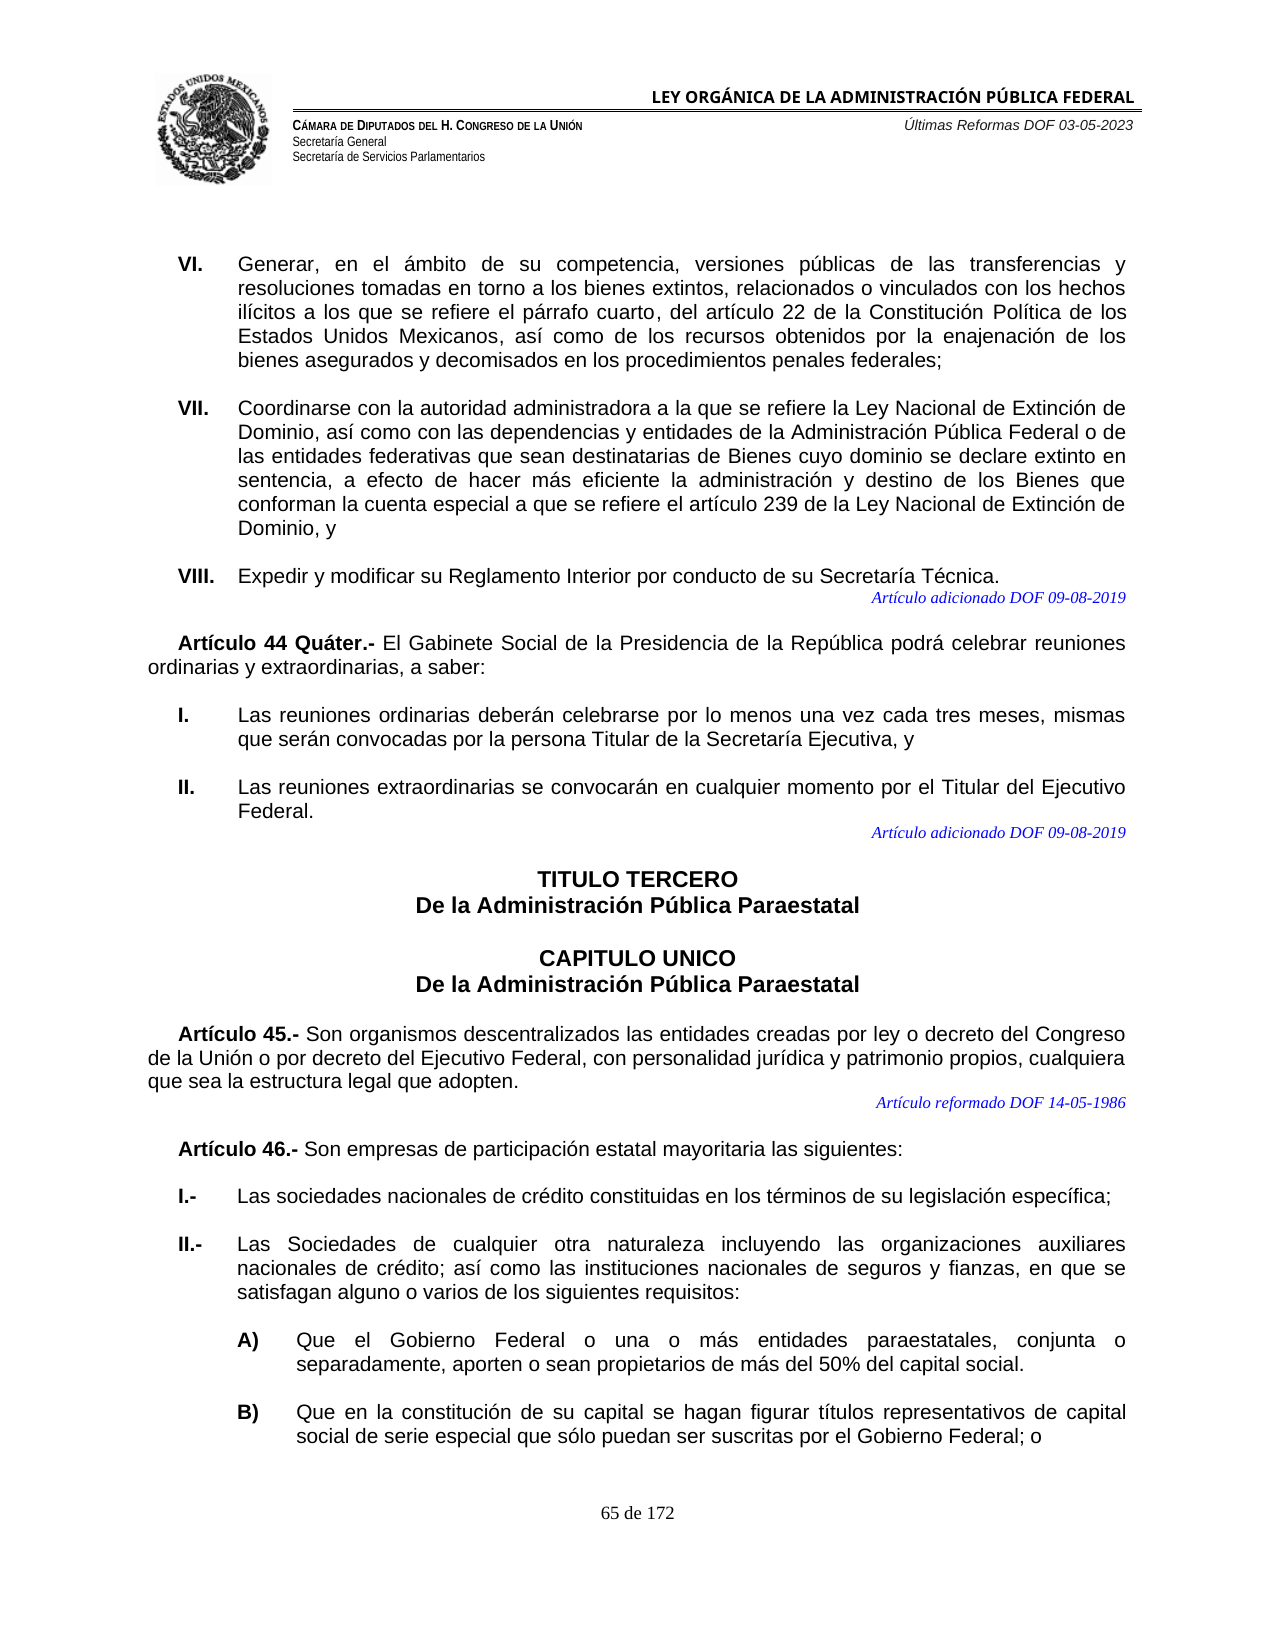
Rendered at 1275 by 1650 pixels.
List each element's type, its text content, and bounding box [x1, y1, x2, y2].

text II. Las reuniones extraordinarias se convocarán en cualquier momento por el Titular del Ejecutivo Federal. [178, 774, 1127, 822]
text De la Administración Pública Paraestatal [148, 892, 1127, 918]
text B) Que en la constitución de su capital se hagan figurar títulos representativos de capital social de serie especial que sólo puedan ser suscritas por el Gobierno Federal; o [237, 1400, 1127, 1448]
text II.- Las Sociedades de cualquier otra naturaleza incluyendo las organizaciones auxiliares nacionales de crédito; así como las instituciones nacionales de seguros y fianzas, en que se satisfagan alguno o varios de los siguientes requisitos: [178, 1232, 1127, 1304]
text Artículo 46.- Son empresas de participación estatal mayoritaria las siguientes: [148, 1136, 1127, 1160]
text VI. Generar, en el ámbito de su competencia, versiones públicas de las transferencias y resoluciones tomadas en torno a los bienes extintos, relacionados o vinculados con los hechos ilícitos a los que se refiere el párrafo cuarto, del artículo 22 de la Constitución Política de los Estados Unidos Mexicanos, así como de los recursos obtenidos por la enajenación de los bienes asegurados y decomisados en los procedimientos penales federales; [178, 252, 1127, 372]
text VIII. Expedir y modificar su Reglamento Interior por conducto de su Secretaría Técnica. [178, 564, 1127, 588]
text Artículo adicionado DOF 09-08-2019 [148, 822, 1127, 842]
text Artículo reformado DOF 14-05-1986 [148, 1093, 1127, 1112]
text I. Las reuniones ordinarias deberán celebrarse por lo menos una vez cada tres meses, mismas que serán convocadas por la persona Titular de la Secretaría Ejecutiva, y [178, 703, 1127, 751]
text TITULO TERCERO [148, 866, 1127, 892]
text VII. Coordinarse con la autoridad administradora a la que se refiere la Ley Nacional de Extinción de Dominio, así como con las dependencias y entidades de la Administración Pública Federal o de las entidades federativas que sean destinatarias de Bienes cuyo dominio se declare extinto en sentencia, a efecto de hacer más eficiente la administración y destino de los Bienes que conforman la cuenta especial a que se refiere el artículo 239 de la Ley Nacional de Extinción de Dominio, y [178, 396, 1127, 540]
text I.- Las sociedades nacionales de crédito constituidas en los términos de su legislación específica; [178, 1184, 1127, 1208]
text A) Que el Gobierno Federal o una o más entidades paraestatales, conjunta o separadamente, aporten o sean propietarios de más del 50% del capital social. [237, 1328, 1127, 1376]
text CAPITULO UNICO [148, 945, 1127, 971]
text Artículo 45.- Son organismos descentralizados las entidades creadas por ley o decreto del Congreso de la Unión o por decreto del Ejecutivo Federal, con personalidad jurídica y patrimonio propios, cualquiera que sea la estructura legal que adopten. [148, 1021, 1127, 1093]
text Artículo 44 Quáter.- El Gabinete Social de la Presidencia de la República podrá celebrar reuniones ordinarias y extraordinarias, a saber: [148, 631, 1127, 679]
text De la Administración Pública Paraestatal [148, 971, 1127, 997]
text Artículo adicionado DOF 09-08-2019 [148, 588, 1127, 607]
